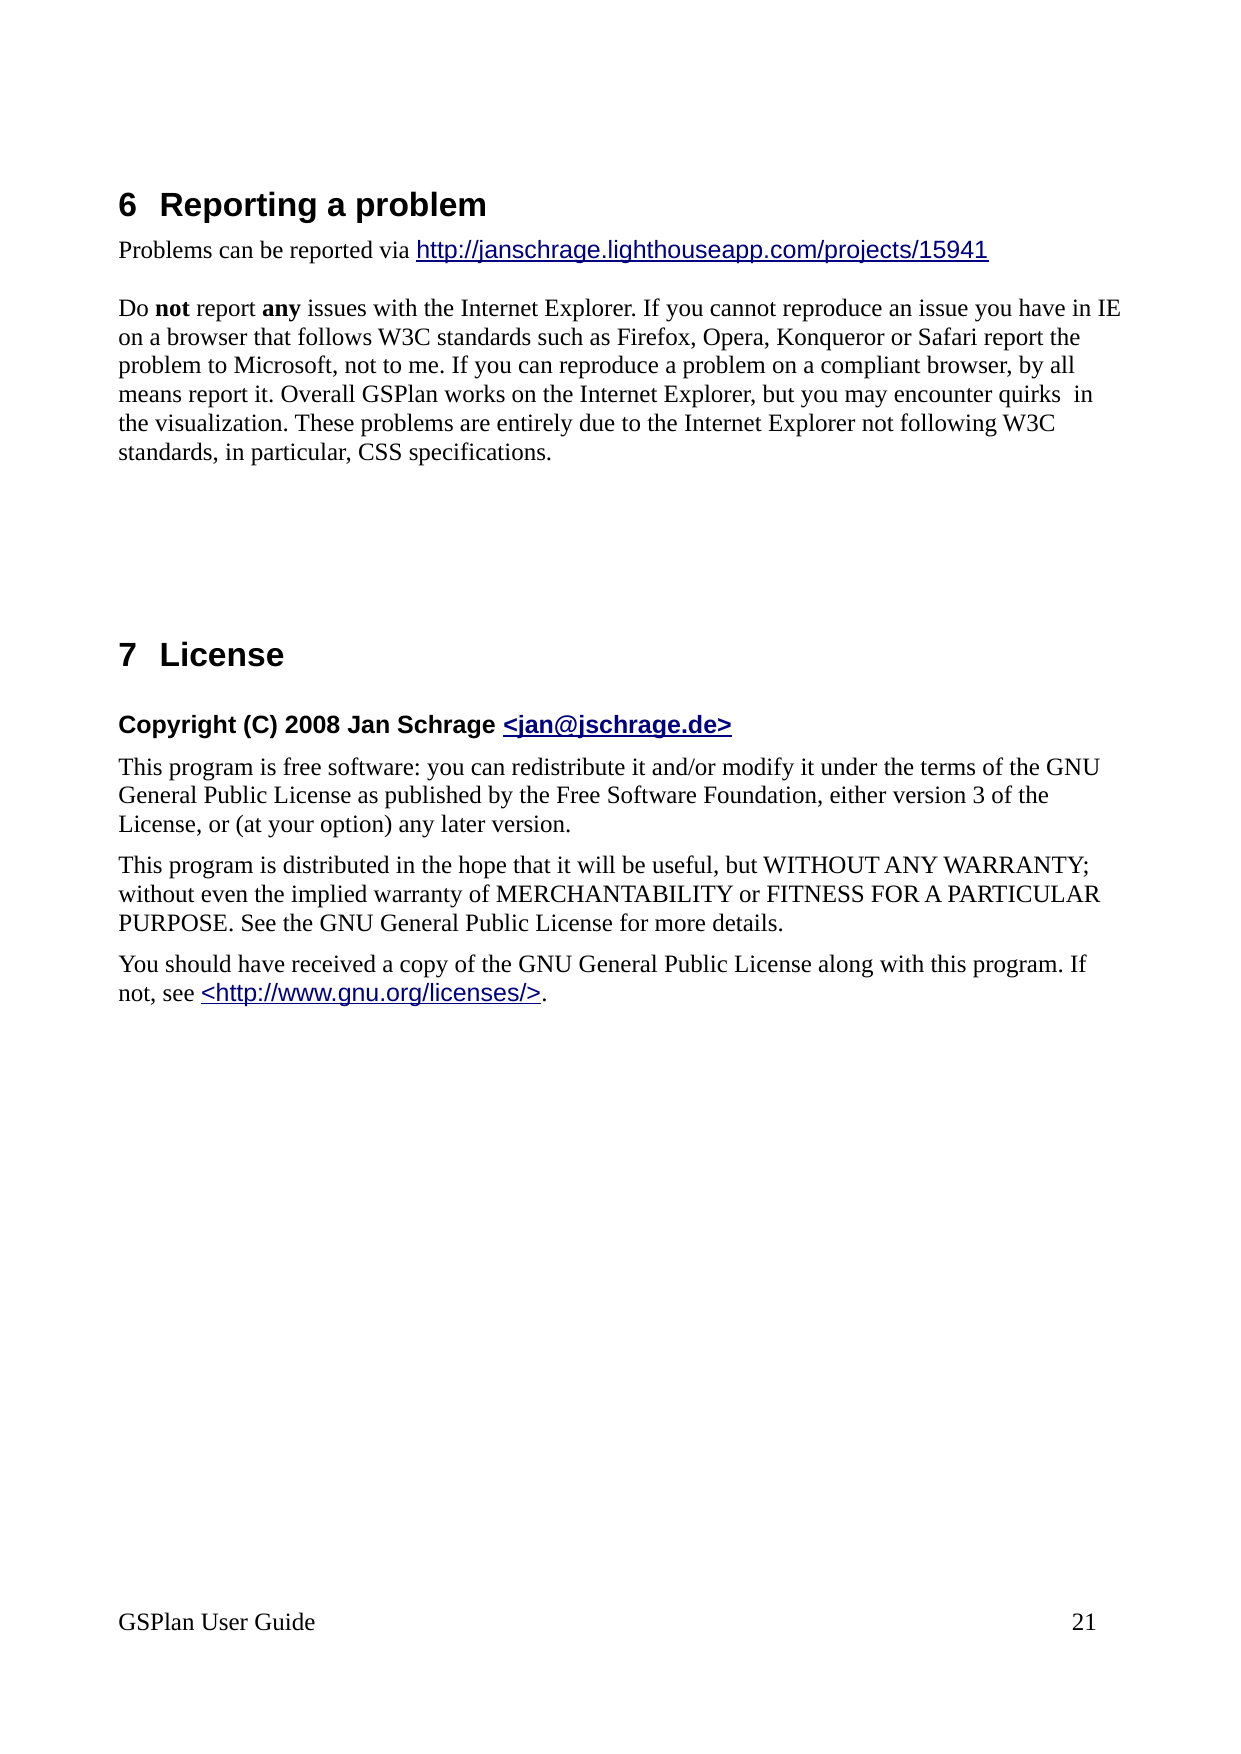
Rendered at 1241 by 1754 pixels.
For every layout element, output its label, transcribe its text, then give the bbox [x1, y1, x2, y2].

text Problems can be reported via http://janschrage.lighthouseapp.com/projects/15941 [118, 236, 1122, 264]
subtitle Reporting a problem [118, 184, 1122, 223]
text This program is free software: you can redistribute it and/or modify it under the terms of the GNU General Public License as published by the Free Software Foundation, either version 3 of the License, or (at your option) any later version. [118, 752, 1122, 838]
text Do not report any issues with the Internet Explorer. If you cannot reproduce an issue you have in IE on a browser that follows W3C standards such as Firefox, Opera, Konqueror or Safari report the problem to Microsoft, not to me. If you can reproduce a problem on a compliant browser, by all means report it. Overall GSPlan works on the Internet Explorer, but you may encounter quirks in the visualization. These problems are entirely due to the Internet Explorer not following W3C standards, in particular, CSS specifications. [118, 293, 1122, 466]
text This program is distributed in the hope that it will be useful, but WITHOUT ANY WARRANTY; without even the implied warranty of MERCHANTABILITY or FITNESS FOR A PARTICULAR PURPOSE. See the GNU General Public License for more details. [118, 851, 1122, 937]
text Copyright (C) 2008 Jan Schrage <jan@jschrage.de> [118, 711, 1122, 739]
text You should have received a copy of the GNU General Public License along with this program. If not, see <http://www.gnu.org/licenses/>. [118, 949, 1122, 1007]
subtitle License [118, 634, 1122, 673]
